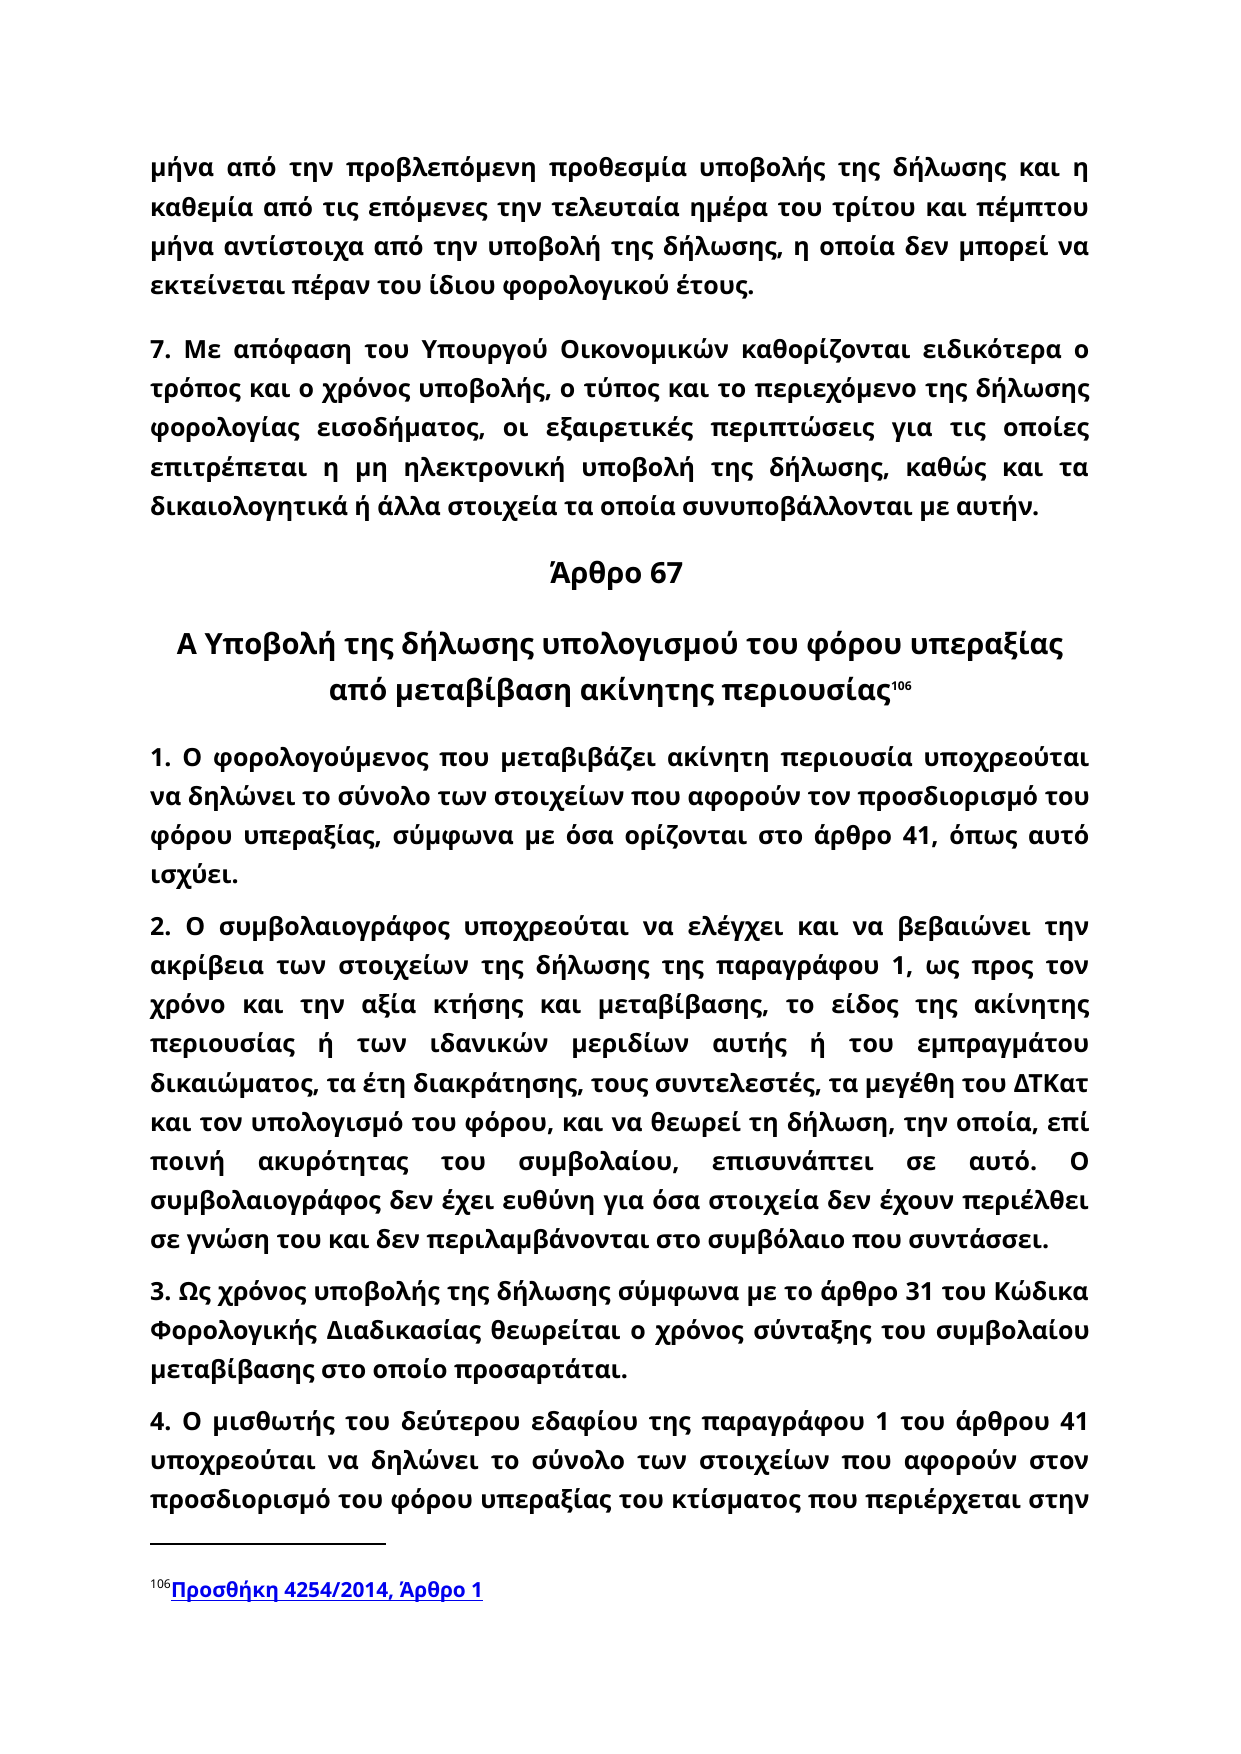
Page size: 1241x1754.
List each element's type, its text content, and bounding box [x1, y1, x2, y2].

subtitle Α Υποβολή της δήλωσης υπολογισμού του φόρου υπεραξίας από μεταβίβαση ακίνητης περιουσίας [150, 623, 1090, 708]
text 2. Ο συμβολαιογράφος υποχρεούται να ελέγχει και να βεβαιώνει την ακρίβεια των στοιχείων της δήλωσης της παραγράφου 1, ως προς τον χρόνο και την αξία κτήσης και μεταβίβασης, το είδος της ακίνητης περιουσίας ή των ιδανικών μεριδίων αυτής ή του εμπραγμάτου δικαιώματος, τα έτη διακράτησης, τους συντελεστές, τα μεγέθη του ΔΤΚατ και τον υπολογισμό του φόρου, και να θεωρεί τη δήλωση, την οποία, επί ποινή ακυρότητας του συμβολαίου, επισυνάπτει σε αυτό. Ο συμβολαιογράφος δεν έχει ευθύνη για όσα στοιχεία δεν έχουν περιέλθει σε γνώση του και δεν περιλαμβάνονται στο συμβόλαιο που συντάσσει. [150, 908, 1090, 1256]
text 4. Ο μισθωτής του δεύτερου εδαφίου της παραγράφου 1 του άρθρου 41 υποχρεούται να δηλώνει το σύνολο των στοιχείων που αφορούν στον προσδιορισμό του φόρου υπεραξίας του κτίσματος που περιέρχεται στην [150, 1403, 1090, 1516]
text 3. Ως χρόνος υποβολής της δήλωσης σύμφωνα με το άρθρο 31 του Κώδικα Φορολογικής Διαδικασίας θεωρείται ο χρόνος σύνταξης του συμβολαίου μεταβίβασης στο οποίο προσαρτάται. [150, 1273, 1090, 1386]
text Προσθήκη 4254/2014, Άρθρο 1 [150, 1576, 1090, 1604]
text 1. Ο φορολογούμενος που μεταβιβάζει ακίνητη περιουσία υποχρεούται να δηλώνει το σύνολο των στοιχείων που αφορούν τον προσδιορισμό του φόρου υπεραξίας, σύμφωνα με όσα ορίζονται στο άρθρο 41, όπως αυτό ισχύει. [150, 739, 1090, 891]
text μήνα από την προβλεπόμενη προθεσμία υποβολής της δήλωσης και η καθεμία από τις επόμενες την τελευταία ημέρα του τρίτου και πέμπτου μήνα αντίστοιχα από την υποβολή της δήλωσης, η οποία δεν μπορεί να εκτείνεται πέραν του ίδιου φορολογικού έτους. [150, 150, 1090, 302]
text 7. Με απόφαση του Υπουργού Οικονομικών καθορίζονται ειδικότερα ο τρόπος και ο χρόνος υποβολής, ο τύπος και το περιεχόμενο της δήλωσης φορολογίας εισοδήματος, οι εξαιρετικές περιπτώσεις για τις οποίες επιτρέπεται η μη ηλεκτρονική υποβολή της δήλωσης, καθώς και τα δικαιολογητικά ή άλλα στοιχεία τα οποία συνυποβάλλονται με αυτήν. [150, 332, 1090, 522]
subtitle Άρθρο 67 [150, 552, 1090, 592]
